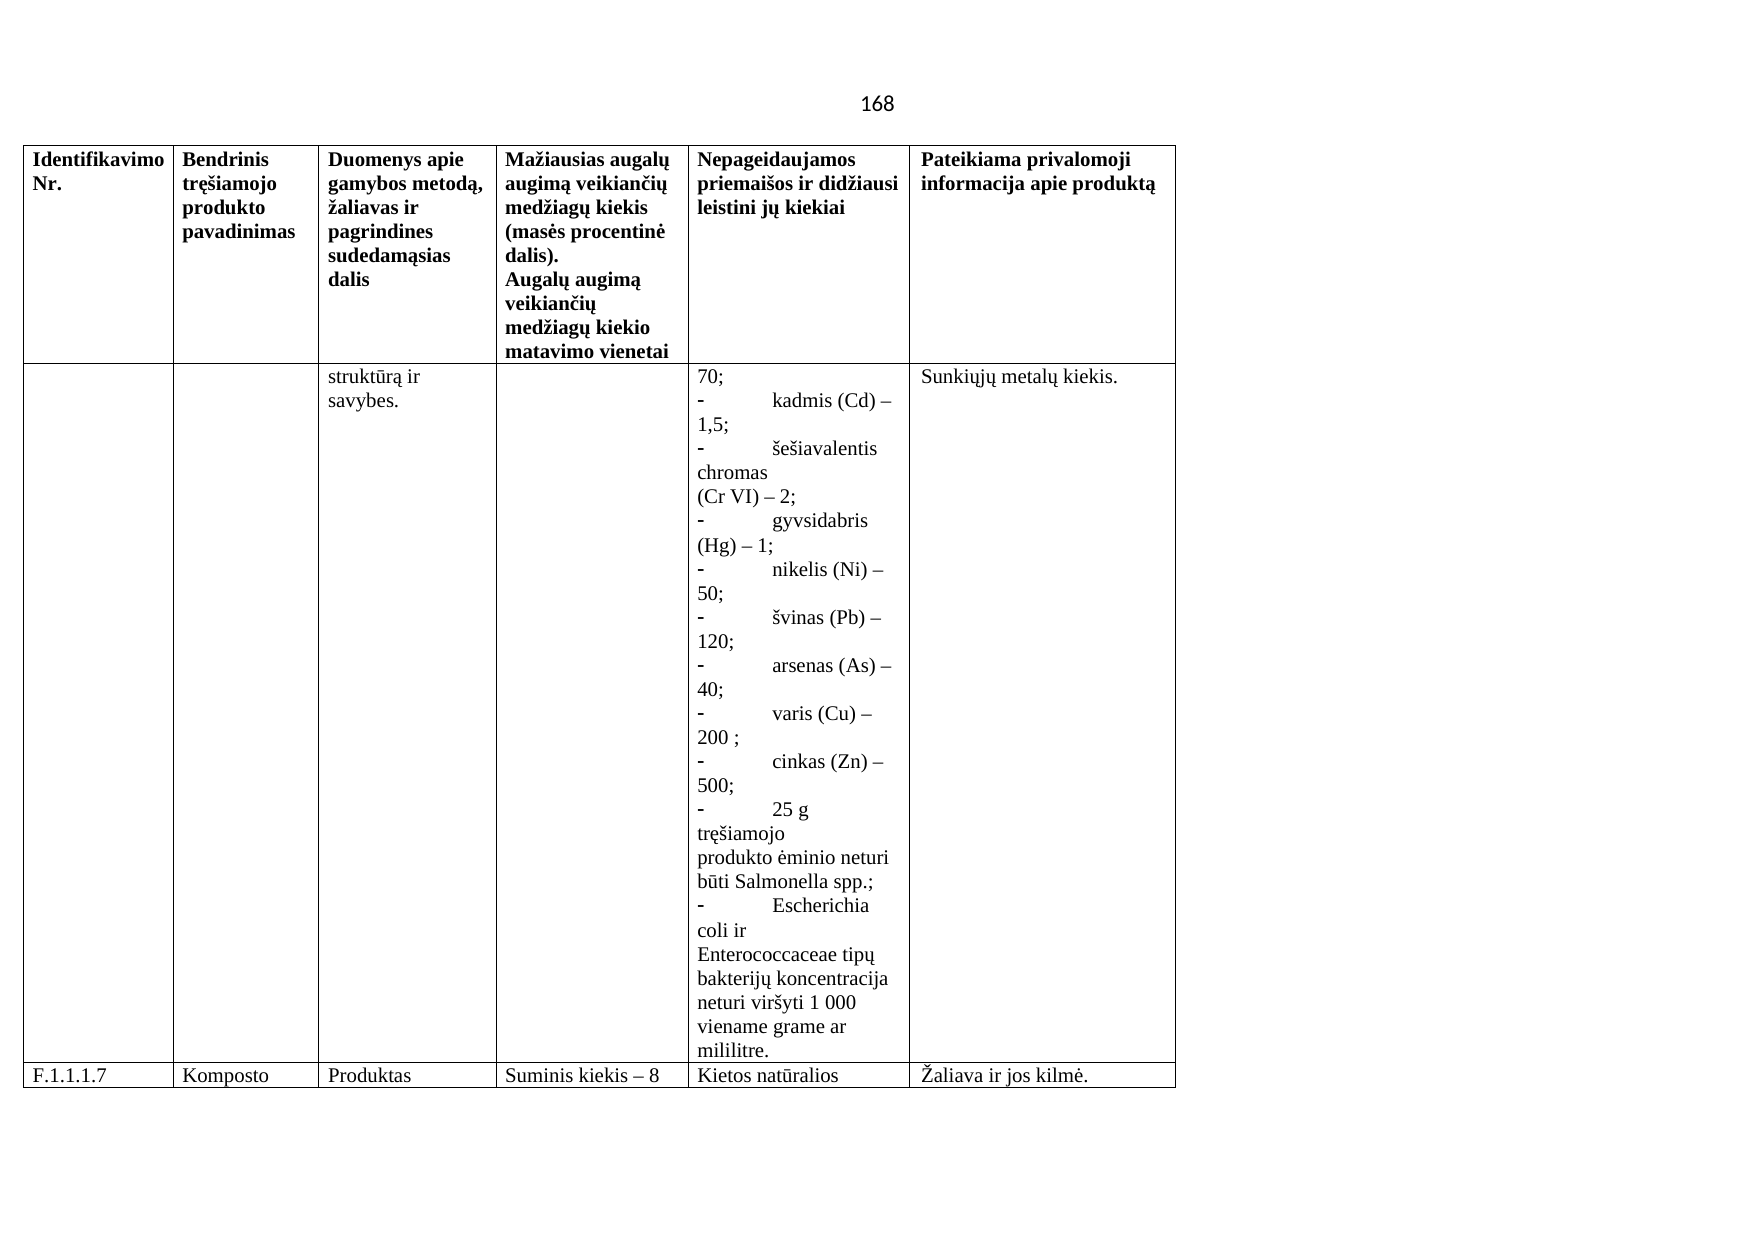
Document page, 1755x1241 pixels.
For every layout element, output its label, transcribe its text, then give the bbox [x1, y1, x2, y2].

table_cell Žaliava ir jos kilmė. [910, 1063, 1175, 1087]
table_cell Suminis kiekis – 8 [497, 1063, 688, 1087]
table_cell F.1.1.1.7 [24, 1063, 173, 1087]
table_header Identifikavimo Nr. [24, 146, 173, 363]
table_cell Kietos natūralios [689, 1063, 909, 1087]
table_header Bendrinis tręšiamojo produkto pavadinimas [174, 146, 318, 363]
table_cell struktūrą ir savybes. [319, 364, 496, 1062]
table_header Duomenys apie gamybos metodą, žaliavas ir pagrindines sudedamąsias dalis [319, 146, 496, 363]
table_cell 70;  kadmis (Cd) – 1,5;  šešiavalentis chromas (Cr VI) – 2;  gyvsidabris (Hg) – 1;  nikelis (Ni) – 50;  švinas (Pb) – 120;  arsenas (As) – 40;  varis (Cu) – 200 ;  cinkas (Zn) – 500;  25 g tręšiamojo produkto ėminio neturi būti Salmonella spp.;  Escherichia coli ir Enterococcaceae tipų bakterijų koncentracija neturi viršyti 1 000 viename grame ar mililitre. [689, 364, 909, 1062]
table_cell [24, 364, 173, 1062]
table_header Pateikiama privalomoji informacija apie produktą [910, 146, 1175, 363]
table_cell Komposto [174, 1063, 318, 1087]
table_header Mažiausias augalų augimą veikiančių medžiagų kiekis (masės procentinė dalis). Augalų augimą veikiančių medžiagų kiekio matavimo vienetai [497, 146, 688, 363]
table_header Nepageidaujamos priemaišos ir didžiausi leistini jų kiekiai [689, 146, 909, 363]
table_cell [174, 364, 318, 1062]
table_cell Produktas [319, 1063, 496, 1087]
table_cell Sunkiųjų metalų kiekis. [910, 364, 1175, 1062]
table_cell [497, 364, 688, 1062]
